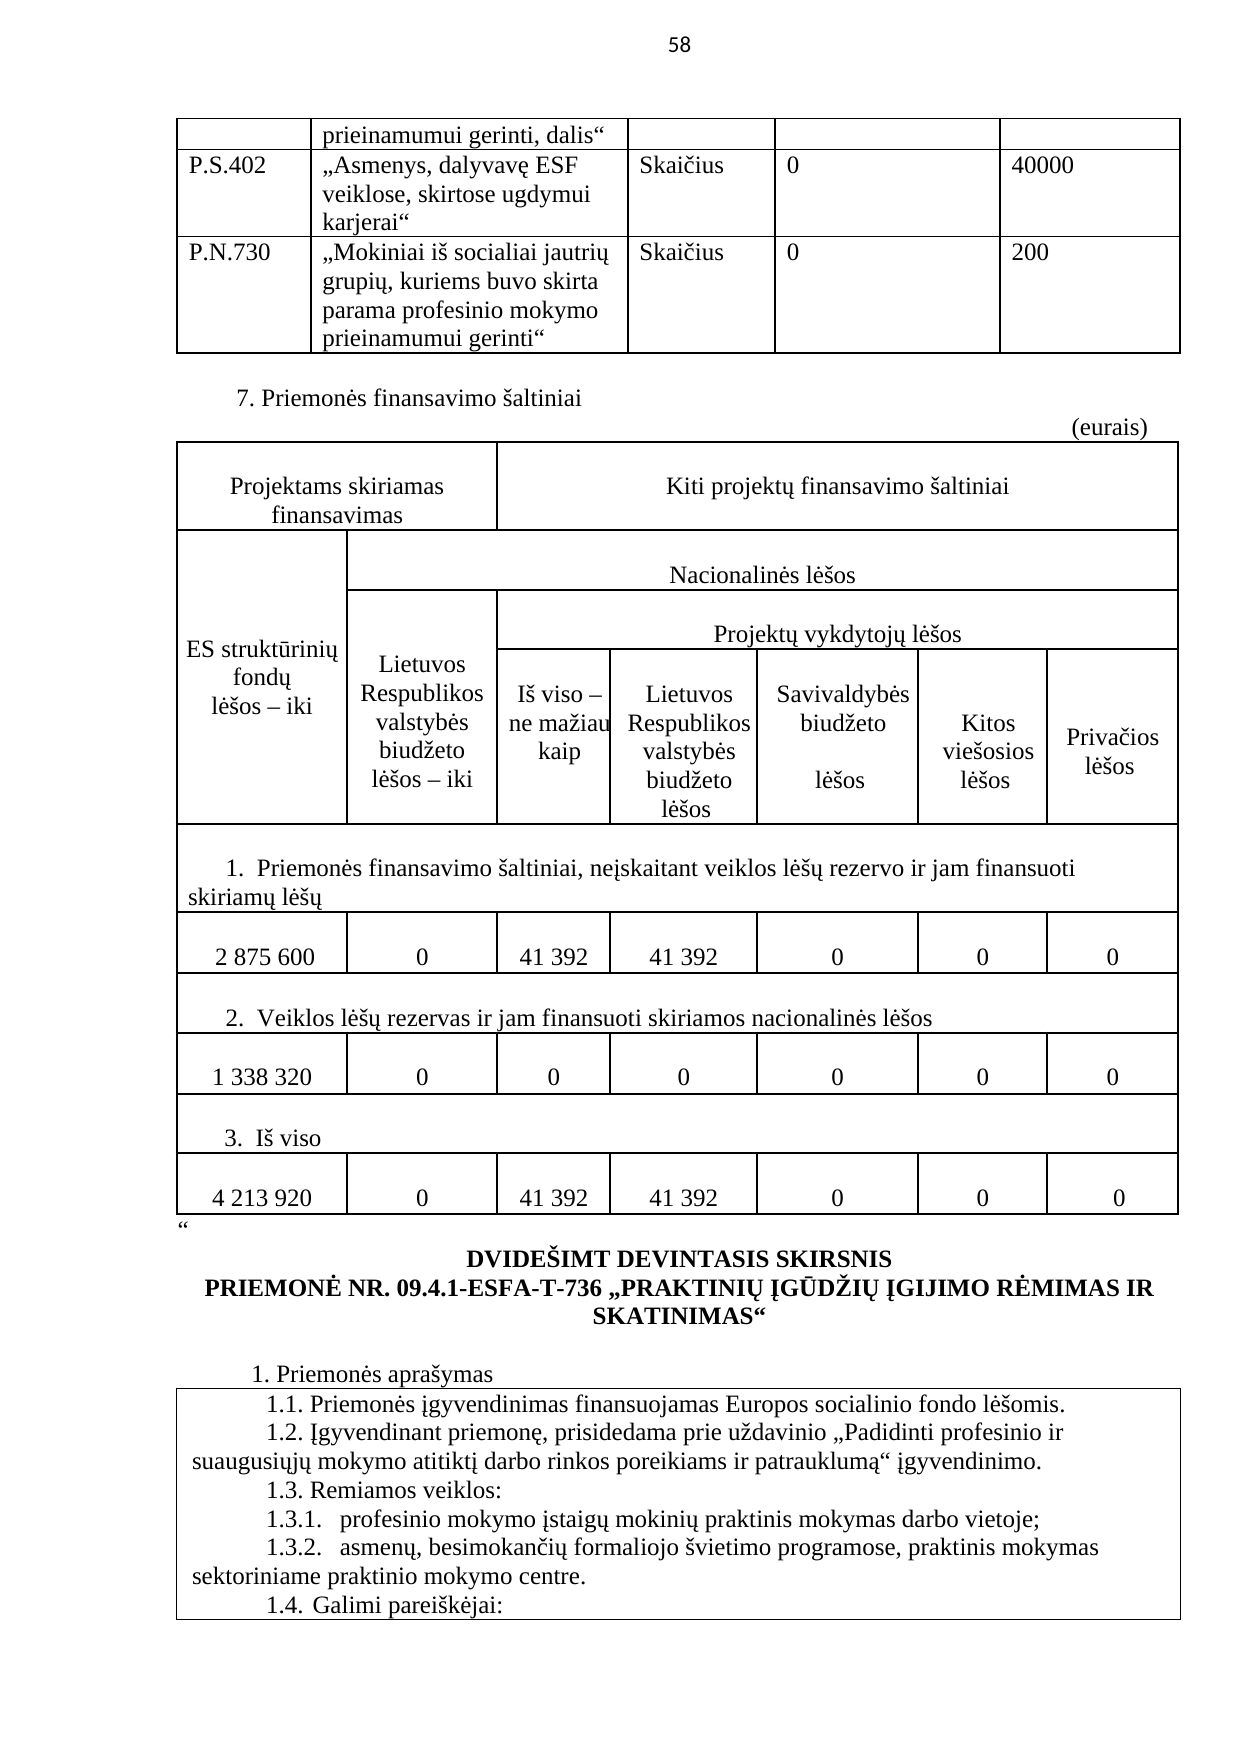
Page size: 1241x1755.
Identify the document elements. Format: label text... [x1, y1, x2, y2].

table_cell P.N.730 [178, 237, 310, 352]
table_header 1.1. Priemonės įgyvendinimas finansuojamas Europos socialinio fondo lėšomis. 1.2. Įgyvendinant priemonę, prisidedama prie uždavinio „Padidinti profesinio ir suaugusiųjų mokymo atitiktį darbo rinkos poreikiams ir patrauklumą“ įgyvendinimo. 1.3. Remiamos veiklos: 1.3.1. profesinio mokymo įstaigų mokinių praktinis mokymas darbo vietoje; 1.3.2. asmenų, besimokančių formaliojo švietimo programose, praktinis mokymas sektoriniame praktinio mokymo centre. 1.4. Galimi pareiškėjai: [177, 1389, 1180, 1619]
table_cell 0 [776, 237, 999, 352]
table_cell P.S.402 [178, 150, 310, 236]
table_cell 0 [1048, 1034, 1177, 1092]
table_cell 0 [348, 1034, 496, 1092]
table_cell Skaičius [629, 150, 774, 236]
table_cell Lietuvos Respublikos valstybės biudžeto lėšos – iki [348, 591, 496, 823]
table_cell 41 392 [498, 1154, 609, 1213]
table_cell 0 [758, 1154, 917, 1213]
table_cell Privačios lėšos [1048, 650, 1177, 823]
table_cell 0 [498, 1034, 609, 1092]
table_cell [629, 119, 774, 149]
table_header Kiti projektų finansavimo šaltiniai [498, 443, 1177, 529]
table_cell Iš viso – ne mažiau kaip [498, 650, 609, 823]
table_cell Kitos viešosios lėšos [919, 650, 1046, 823]
text “ [177, 1215, 1181, 1244]
text DVIDEŠIMT DEVINTASIS SKIRSNIS [177, 1244, 1181, 1273]
table_cell 41 392 [611, 1154, 756, 1213]
table_cell 0 [919, 1034, 1046, 1092]
text 1. Priemonės aprašymas [177, 1359, 1181, 1388]
table_cell prieinamumui gerinti, dalis“ [312, 119, 627, 149]
table_cell 1. Priemonės finansavimo šaltiniai, neįskaitant veiklos lėšų rezervo ir jam finansuoti skiriamų lėšų [178, 825, 1177, 911]
text (eurais) [177, 412, 1181, 441]
table_cell 3. Iš viso [178, 1095, 1177, 1152]
table_cell „Mokiniai iš socialiai jautrių grupių, kuriems buvo skirta parama profesinio mokymo prieinamumui gerinti“ [312, 237, 627, 352]
table_cell 0 [611, 1034, 756, 1092]
table_cell 0 [1048, 1154, 1177, 1213]
table_cell 0 [1048, 913, 1177, 972]
table_cell 0 [348, 1154, 496, 1213]
table_cell 0 [776, 150, 999, 236]
table_cell 0 [758, 1034, 917, 1092]
table_cell 0 [919, 913, 1046, 972]
table_cell 0 [348, 913, 496, 972]
table_cell 2 875 600 [178, 913, 346, 972]
table_cell 41 392 [498, 913, 609, 972]
table_cell 200 [1001, 237, 1179, 352]
table_cell 1 338 320 [178, 1034, 346, 1092]
table_cell Skaičius [629, 237, 774, 352]
text 7. Priemonės finansavimo šaltiniai [177, 383, 1181, 412]
table_cell 0 [919, 1154, 1046, 1213]
table_cell [1001, 119, 1179, 149]
text PRIEMONĖ NR. 09.4.1-ESFA-T-736 „PRAKTINIŲ ĮGŪDŽIŲ ĮGIJIMO RĖMIMAS IR SKATINIMAS“ [177, 1273, 1181, 1330]
table_cell „Asmenys, dalyvavę ESF veiklose, skirtose ugdymui karjerai“ [312, 150, 627, 236]
table_cell 40000 [1001, 150, 1179, 236]
table_cell 4 213 920 [178, 1154, 346, 1213]
table_cell 0 [758, 913, 917, 972]
table_cell Projektų vykdytojų lėšos [498, 591, 1177, 648]
table_cell Lietuvos Respublikos valstybės biudžeto lėšos [611, 650, 756, 823]
table_cell 2. Veiklos lėšų rezervas ir jam finansuoti skiriamos nacionalinės lėšos [178, 974, 1177, 1032]
table_cell Nacionalinės lėšos [348, 531, 1177, 588]
table_cell ES struktūrinių fondų lėšos – iki [178, 531, 346, 823]
table_cell [178, 119, 310, 149]
table_cell Savivaldybės biudžeto lėšos [758, 650, 917, 823]
table_cell 41 392 [611, 913, 756, 972]
table_cell [776, 119, 999, 149]
table_header Projektams skiriamas finansavimas [178, 443, 496, 529]
